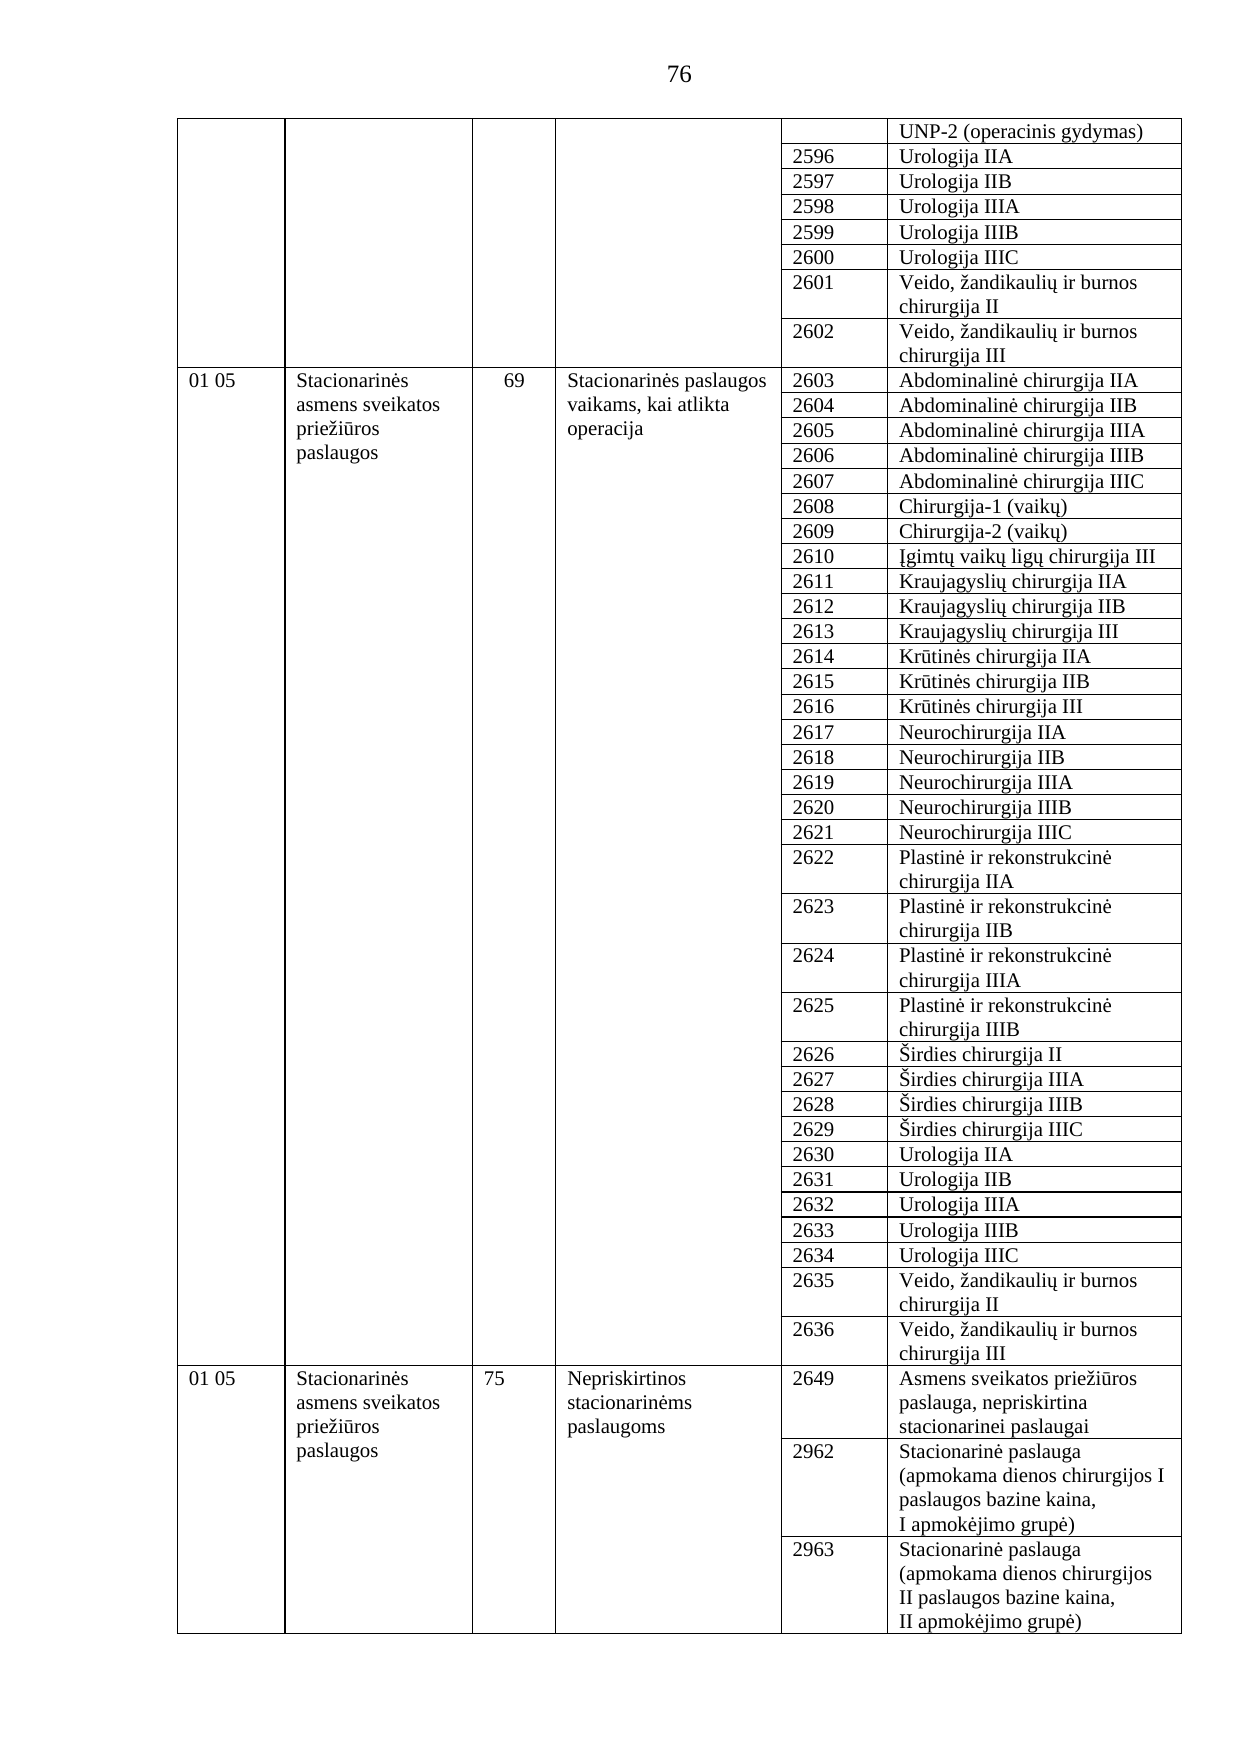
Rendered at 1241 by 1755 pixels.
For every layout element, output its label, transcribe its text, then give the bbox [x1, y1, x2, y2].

table_cell Stacionarinės asmens sveikatos priežiūros paslaugos [286, 1366, 472, 1633]
table_cell 2631 [782, 1167, 887, 1191]
table_cell Urologija IIIA [888, 195, 1181, 218]
table_cell Kraujagyslių chirurgija IIA [888, 569, 1181, 593]
table_cell 2649 [782, 1366, 887, 1438]
table_cell Abdominalinė chirurgija IIB [888, 393, 1181, 417]
table_cell 2601 [782, 270, 887, 318]
table_cell Stacionarinė paslauga (apmokama dienos chirurgijos II paslaugos bazine kaina, II apmokėjimo grupė) [888, 1537, 1181, 1633]
table_cell 75 [473, 1366, 555, 1633]
table_cell 2616 [782, 695, 887, 718]
table_cell [782, 119, 887, 143]
table_cell 2615 [782, 669, 887, 693]
table_cell Stacionarinės paslaugos vaikams, kai atlikta operacija [556, 368, 781, 1365]
table_cell Urologija IIB [888, 1167, 1181, 1191]
table_cell Abdominalinė chirurgija IIIA [888, 418, 1181, 442]
table_cell Kraujagyslių chirurgija III [888, 619, 1181, 643]
table_cell Urologija IIIC [888, 1243, 1181, 1267]
table_cell Veido, žandikaulių ir burnos chirurgija II [888, 270, 1181, 318]
table_cell 2614 [782, 644, 887, 668]
table_cell 2598 [782, 195, 887, 218]
table_cell 2602 [782, 319, 887, 367]
table_cell 2626 [782, 1042, 887, 1066]
table_cell 2619 [782, 770, 887, 794]
table_cell Plastinė ir rekonstrukcinė chirurgija IIIA [888, 944, 1181, 992]
table_cell Veido, žandikaulių ir burnos chirurgija III [888, 319, 1181, 367]
table_cell Neurochirurgija IIA [888, 720, 1181, 744]
table_cell Plastinė ir rekonstrukcinė chirurgija IIA [888, 845, 1181, 893]
table_cell 2624 [782, 944, 887, 992]
table_cell 2636 [782, 1317, 887, 1365]
table_cell 2618 [782, 745, 887, 769]
table_cell 2605 [782, 418, 887, 442]
table_cell Veido, žandikaulių ir burnos chirurgija III [888, 1317, 1181, 1365]
table_cell Plastinė ir rekonstrukcinė chirurgija IIB [888, 894, 1181, 942]
table_cell [473, 119, 555, 367]
table_cell 2628 [782, 1092, 887, 1116]
table_cell [556, 119, 781, 367]
table_cell 2611 [782, 569, 887, 593]
table_cell Urologija IIIA [888, 1193, 1181, 1216]
table_cell Įgimtų vaikų ligų chirurgija III [888, 544, 1181, 568]
table_cell Širdies chirurgija IIIB [888, 1092, 1181, 1116]
table_cell Širdies chirurgija IIIA [888, 1067, 1181, 1091]
table_cell 2630 [782, 1142, 887, 1166]
table_cell 2604 [782, 393, 887, 417]
table_cell 2962 [782, 1439, 887, 1536]
table_cell Urologija IIB [888, 169, 1181, 193]
table_cell 2617 [782, 720, 887, 744]
table_cell 2625 [782, 993, 887, 1041]
table_cell UNP-2 (operacinis gydymas) [888, 119, 1181, 143]
table_cell 2599 [782, 220, 887, 244]
table_cell 2621 [782, 820, 887, 844]
table_cell Neurochirurgija IIIB [888, 795, 1181, 819]
table_cell 2629 [782, 1117, 887, 1141]
table_cell Neurochirurgija IIB [888, 745, 1181, 769]
table_cell Chirurgija-2 (vaikų) [888, 519, 1181, 543]
table_cell Urologija IIIB [888, 220, 1181, 244]
table_cell Abdominalinė chirurgija IIIC [888, 469, 1181, 493]
table_cell 2607 [782, 469, 887, 493]
table_cell 69 [473, 368, 555, 1365]
table_cell 2608 [782, 494, 887, 518]
table_cell Širdies chirurgija IIIC [888, 1117, 1181, 1141]
table_cell Neurochirurgija IIIC [888, 820, 1181, 844]
table_cell 2632 [782, 1193, 887, 1216]
table_cell [178, 119, 284, 367]
table_cell Abdominalinė chirurgija IIA [888, 368, 1181, 392]
table_cell 2620 [782, 795, 887, 819]
table_cell 2610 [782, 544, 887, 568]
table_cell 2635 [782, 1268, 887, 1316]
table_cell 2633 [782, 1218, 887, 1242]
table_cell Stacionarinė paslauga (apmokama dienos chirurgijos I paslaugos bazine kaina, I apmokėjimo grupė) [888, 1439, 1181, 1536]
table_cell 2612 [782, 594, 887, 618]
table_cell 2609 [782, 519, 887, 543]
table_cell 2600 [782, 245, 887, 269]
table_cell 2623 [782, 894, 887, 942]
table_cell 01 05 [178, 1366, 284, 1633]
table_cell Neurochirurgija IIIA [888, 770, 1181, 794]
table_cell 2606 [782, 444, 887, 467]
table_cell Stacionarinės asmens sveikatos priežiūros paslaugos [286, 368, 472, 1365]
table_cell 2634 [782, 1243, 887, 1267]
table_cell 2963 [782, 1537, 887, 1633]
table_cell 01 05 [178, 368, 284, 1365]
table_cell 2596 [782, 144, 887, 168]
table_cell Abdominalinė chirurgija IIIB [888, 444, 1181, 467]
table_cell [286, 119, 472, 367]
table_cell Urologija IIIC [888, 245, 1181, 269]
table_cell Urologija IIA [888, 144, 1181, 168]
table_cell Krūtinės chirurgija IIA [888, 644, 1181, 668]
table_cell Nepriskirtinos stacionarinėms paslaugoms [556, 1366, 781, 1633]
table_cell Urologija IIA [888, 1142, 1181, 1166]
table_cell 2603 [782, 368, 887, 392]
table_cell 2627 [782, 1067, 887, 1091]
table_cell Krūtinės chirurgija IIB [888, 669, 1181, 693]
table_cell 2597 [782, 169, 887, 193]
table_cell Asmens sveikatos priežiūros paslauga, nepriskirtina stacionarinei paslaugai [888, 1366, 1181, 1438]
table_cell 2622 [782, 845, 887, 893]
table_cell 2613 [782, 619, 887, 643]
table_cell Plastinė ir rekonstrukcinė chirurgija IIIB [888, 993, 1181, 1041]
table_cell Chirurgija-1 (vaikų) [888, 494, 1181, 518]
table_cell Širdies chirurgija II [888, 1042, 1181, 1066]
table_cell Urologija IIIB [888, 1218, 1181, 1242]
table_cell Kraujagyslių chirurgija IIB [888, 594, 1181, 618]
table_cell Krūtinės chirurgija III [888, 695, 1181, 718]
table_cell Veido, žandikaulių ir burnos chirurgija II [888, 1268, 1181, 1316]
